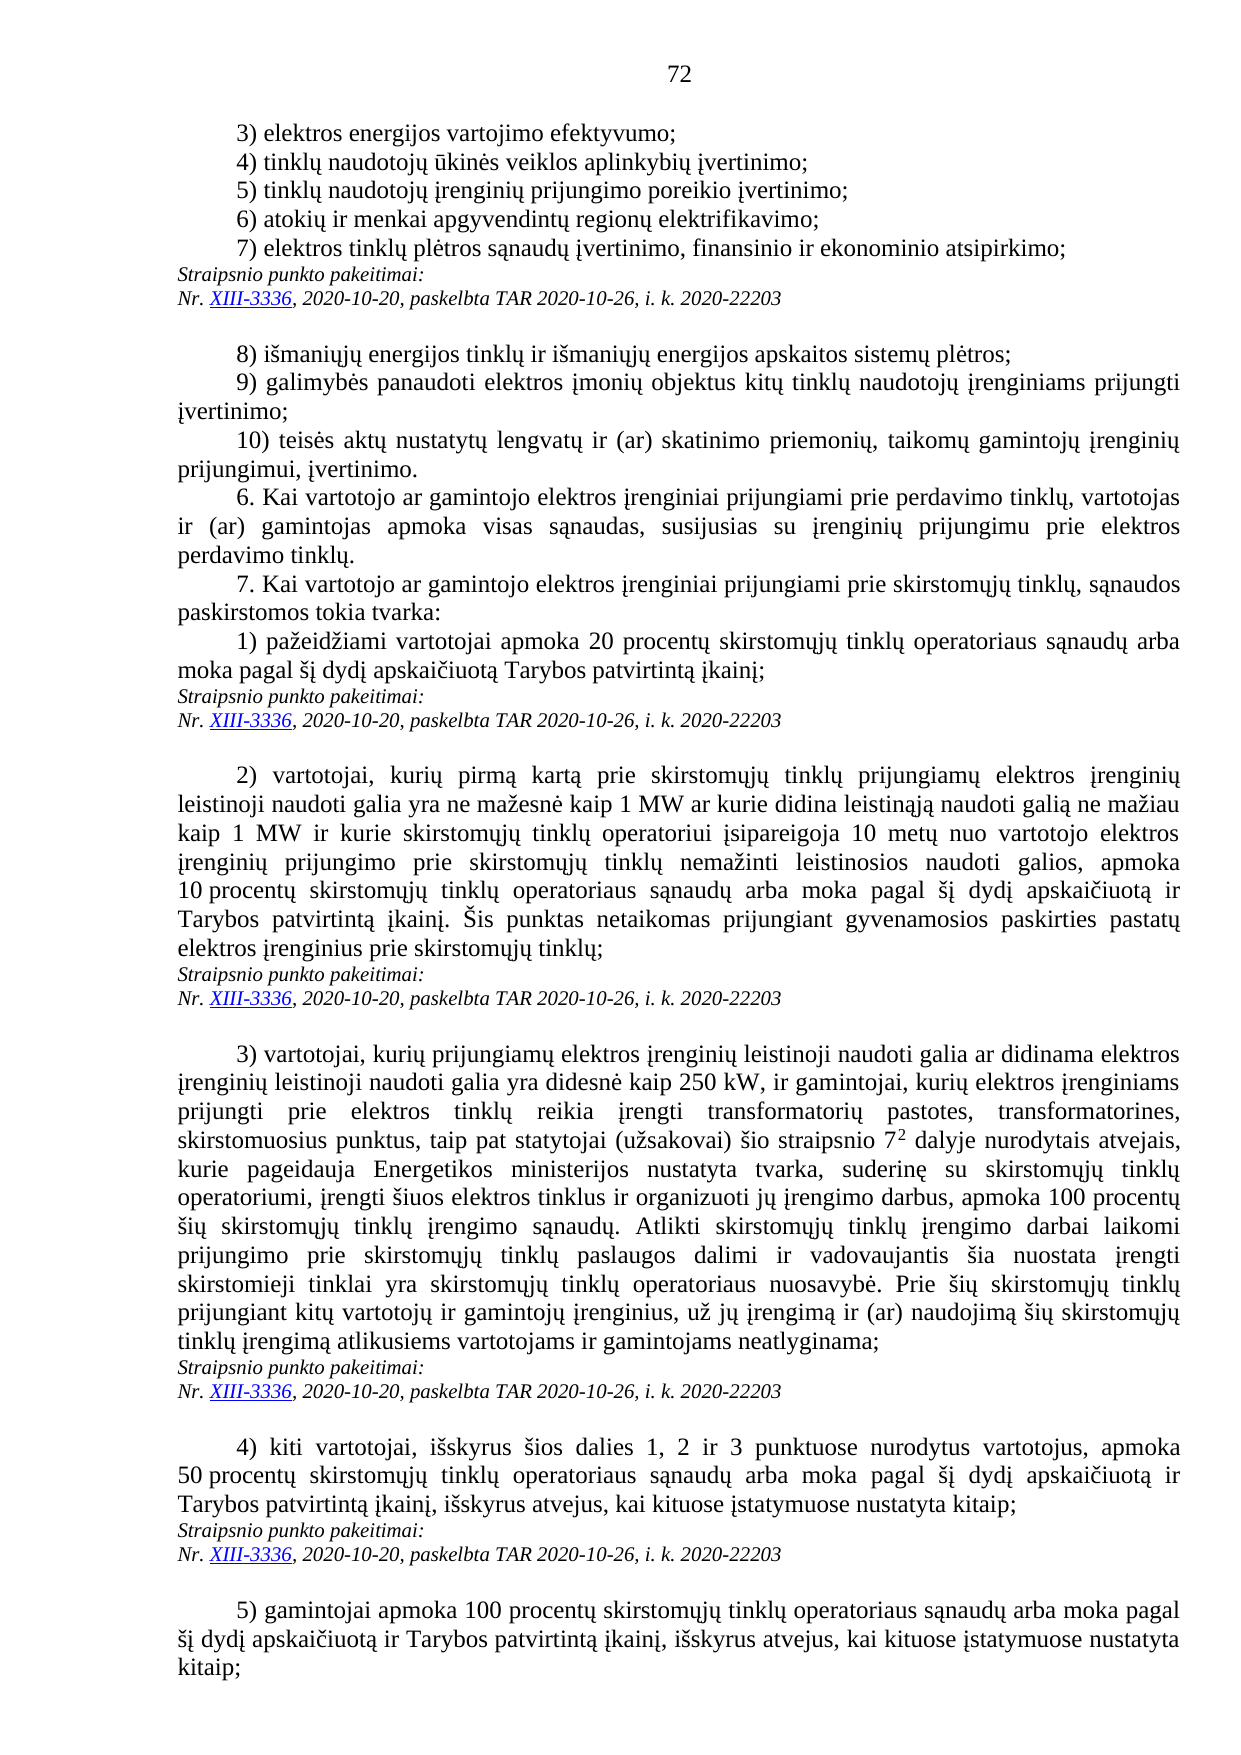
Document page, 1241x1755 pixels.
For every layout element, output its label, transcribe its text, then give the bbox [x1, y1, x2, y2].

text 6) atokių ir menkai apgyvendintų regionų elektrifikavimo; [177, 204, 1181, 233]
text Nr. XIII-3336, 2020-10-20, paskelbta TAR 2020-10-26, i. k. 2020-22203 [177, 708, 1181, 732]
text 7. Kai vartotojo ar gamintojo elektros įrenginiai prijungiami prie skirstomųjų tinklų, sąnaudos paskirstomos tokia tvarka: [177, 569, 1181, 626]
text Nr. XIII-3336, 2020-10-20, paskelbta TAR 2020-10-26, i. k. 2020-22203 [177, 986, 1181, 1010]
text 3) elektros energijos vartojimo efektyvumo; [177, 118, 1181, 147]
text 10) teisės aktų nustatytų lengvatų ir (ar) skatinimo priemonių, taikomų gamintojų įrenginių prijungimui, įvertinimo. [177, 425, 1181, 482]
text Straipsnio punkto pakeitimai: [177, 1518, 1181, 1542]
text Straipsnio punkto pakeitimai: [177, 684, 1181, 708]
text Straipsnio punkto pakeitimai: [177, 262, 1181, 286]
text Nr. XIII-3336, 2020-10-20, paskelbta TAR 2020-10-26, i. k. 2020-22203 [177, 1542, 1181, 1566]
text 7) elektros tinklų plėtros sąnaudų įvertinimo, finansinio ir ekonominio atsipirkimo; [177, 233, 1181, 262]
text 1) pažeidžiami vartotojai apmoka 20 procentų skirstomųjų tinklų operatoriaus sąnaudų arba moka pagal šį dydį apskaičiuotą Tarybos patvirtintą įkainį; [177, 626, 1181, 684]
text 4) tinklų naudotojų ūkinės veiklos aplinkybių įvertinimo; [177, 147, 1181, 176]
text Straipsnio punkto pakeitimai: [177, 1355, 1181, 1379]
text 8) išmaniųjų energijos tinklų ir išmaniųjų energijos apskaitos sistemų plėtros; [177, 339, 1181, 367]
text 2) vartotojai, kurių pirmą kartą prie skirstomųjų tinklų prijungiamų elektros įrenginių leistinoji naudoti galia yra ne mažesnė kaip 1 MW ar kurie didina leistinąją naudoti galią ne mažiau kaip 1 MW ir kurie skirstomųjų tinklų operatoriui įsipareigoja 10 metų nuo vartotojo elektros įrenginių prijungimo prie skirstomųjų tinklų nemažinti leistinosios naudoti galios, apmoka 10 procentų skirstomųjų tinklų operatoriaus sąnaudų arba moka pagal šį dydį apskaičiuotą ir Tarybos patvirtintą įkainį. Šis punktas netaikomas prijungiant gyvenamosios paskirties pastatų elektros įrenginius prie skirstomųjų tinklų; [177, 761, 1181, 962]
text 5) tinklų naudotojų įrenginių prijungimo poreikio įvertinimo; [177, 176, 1181, 204]
text 4) kiti vartotojai, išskyrus šios dalies 1, 2 ir 3 punktuose nurodytus vartotojus, apmoka 50 procentų skirstomųjų tinklų operatoriaus sąnaudų arba moka pagal šį dydį apskaičiuotą ir Tarybos patvirtintą įkainį, išskyrus atvejus, kai kituose įstatymuose nustatyta kitaip; [177, 1432, 1181, 1518]
text Nr. XIII-3336, 2020-10-20, paskelbta TAR 2020-10-26, i. k. 2020-22203 [177, 1379, 1181, 1403]
text 3) vartotojai, kurių prijungiamų elektros įrenginių leistinoji naudoti galia ar didinama elektros įrenginių leistinoji naudoti galia yra didesnė kaip 250 kW, ir gamintojai, kurių elektros įrenginiams prijungti prie elektros tinklų reikia įrengti transformatorių pastotes, transformatorines, skirstomuosius punktus, taip pat statytojai (užsakovai) šio straipsnio 72 dalyje nurodytais atvejais, kurie pageidauja Energetikos ministerijos nustatyta tvarka, suderinę su skirstomųjų tinklų operatoriumi, įrengti šiuos elektros tinklus ir organizuoti jų įrengimo darbus, apmoka 100 procentų šių skirstomųjų tinklų įrengimo sąnaudų. Atlikti skirstomųjų tinklų įrengimo darbai laikomi prijungimo prie skirstomųjų tinklų paslaugos dalimi ir vadovaujantis šia nuostata įrengti skirstomieji tinklai yra skirstomųjų tinklų operatoriaus nuosavybė. Prie šių skirstomųjų tinklų prijungiant kitų vartotojų ir gamintojų įrenginius, už jų įrengimą ir (ar) naudojimą šių skirstomųjų tinklų įrengimą atlikusiems vartotojams ir gamintojams neatlyginama; [177, 1039, 1181, 1355]
text 9) galimybės panaudoti elektros įmonių objektus kitų tinklų naudotojų įrenginiams prijungti įvertinimo; [177, 367, 1181, 425]
text 6. Kai vartotojo ar gamintojo elektros įrenginiai prijungiami prie perdavimo tinklų, vartotojas ir (ar) gamintojas apmoka visas sąnaudas, susijusias su įrenginių prijungimu prie elektros perdavimo tinklų. [177, 482, 1181, 569]
text Straipsnio punkto pakeitimai: [177, 962, 1181, 986]
text 5) gamintojai apmoka 100 procentų skirstomųjų tinklų operatoriaus sąnaudų arba moka pagal šį dydį apskaičiuotą ir Tarybos patvirtintą įkainį, išskyrus atvejus, kai kituose įstatymuose nustatyta kitaip; [177, 1595, 1181, 1681]
text Nr. XIII-3336, 2020-10-20, paskelbta TAR 2020-10-26, i. k. 2020-22203 [177, 286, 1181, 310]
